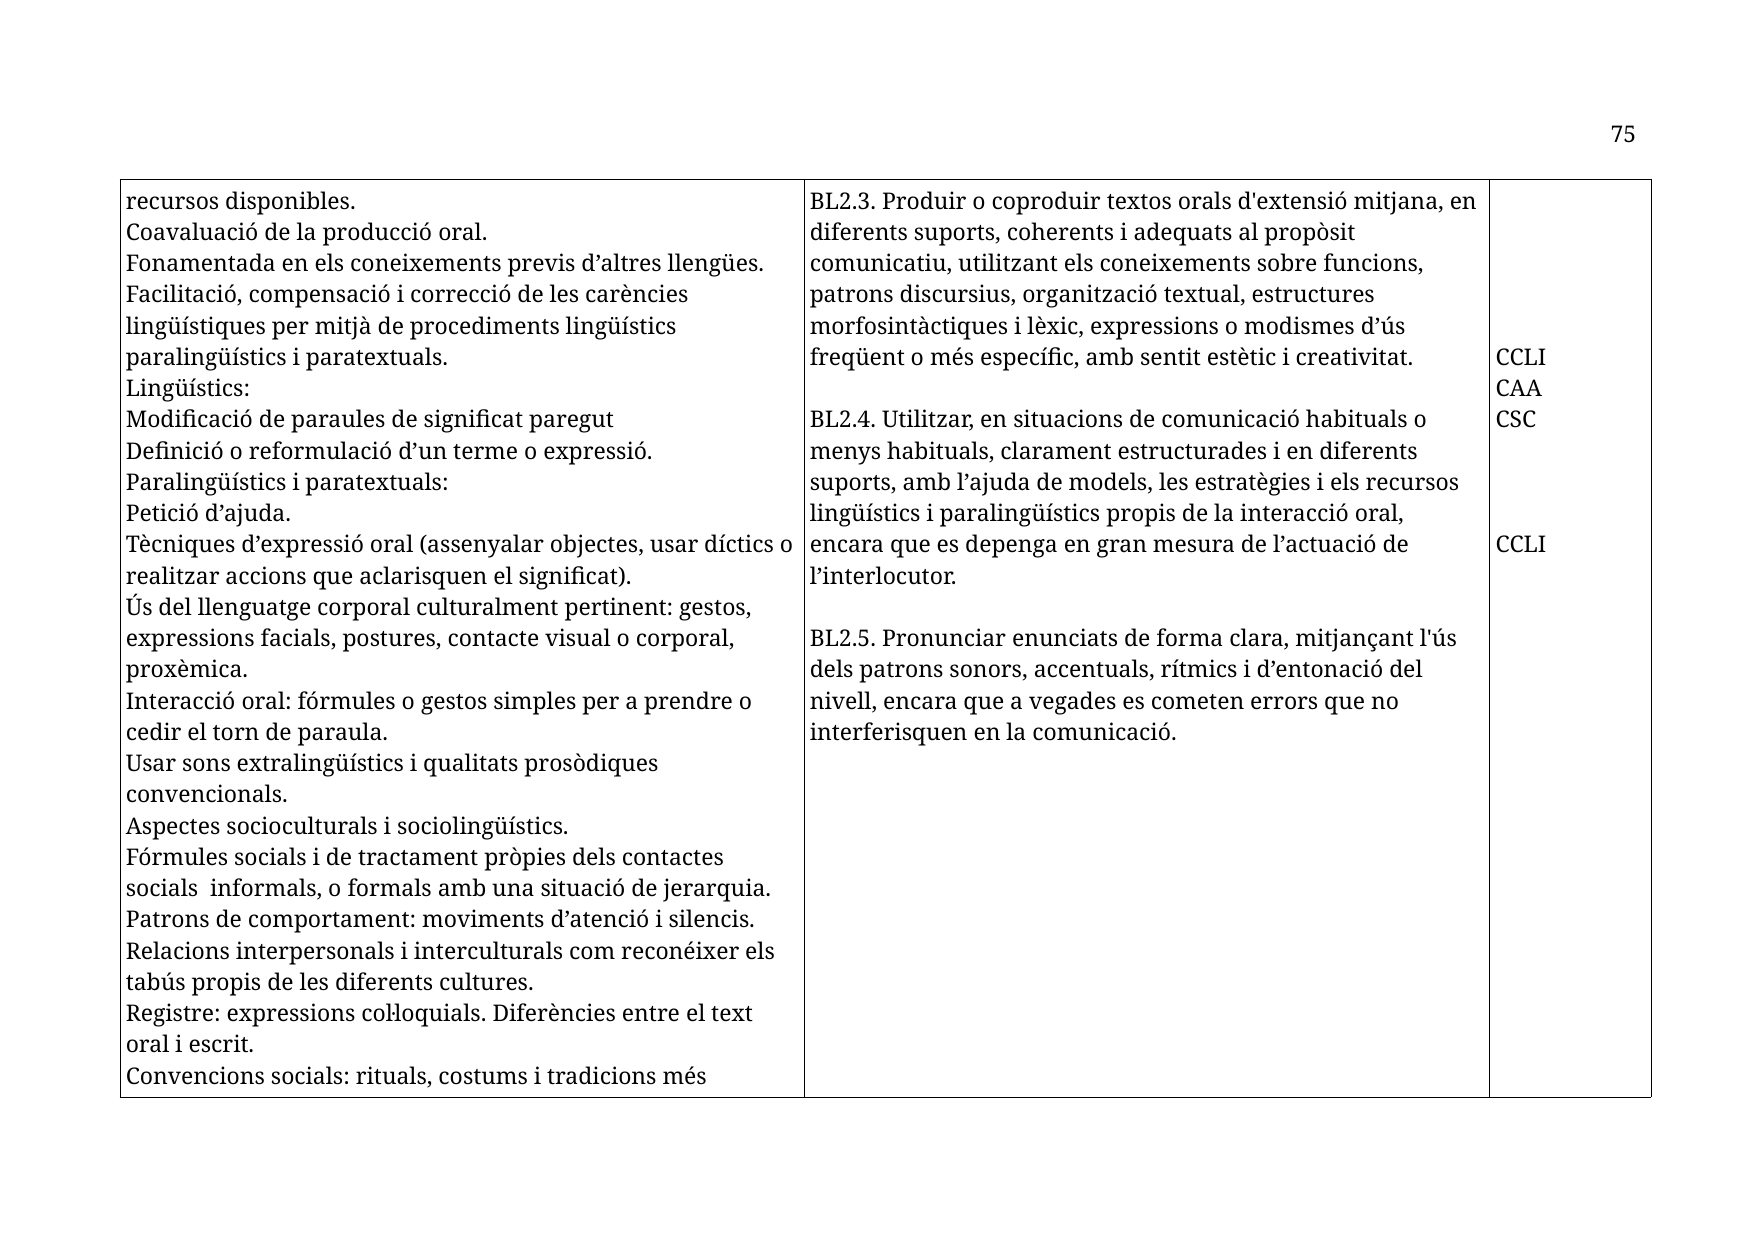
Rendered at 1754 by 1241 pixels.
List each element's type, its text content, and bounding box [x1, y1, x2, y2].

table_cell CCLI CAA CSC CCLI [1490, 180, 1651, 1097]
table_cell recursos disponibles. Coavaluació de la producció oral. Fonamentada en els coneixements previs d’altres llengües. Facilitació, compensació i correcció de les carències lingüístiques per mitjà de procediments lingüístics paralingüístics i paratextuals. Lingüístics: Modificació de paraules de significat paregut Definició o reformulació d’un terme o expressió. Paralingüístics i paratextuals: Petició d’ajuda. Tècniques d’expressió oral (assenyalar objectes, usar díctics o realitzar accions que aclarisquen el significat). Ús del llenguatge corporal culturalment pertinent: gestos, expressions facials, postures, contacte visual o corporal, proxèmica. Interacció oral: fórmules o gestos simples per a prendre o cedir el torn de paraula. Usar sons extralingüístics i qualitats prosòdiques convencionals. Aspectes socioculturals i sociolingüístics. Fórmules socials i de tractament pròpies dels contactes socials informals, o formals amb una situació de jerarquia. Patrons de comportament: moviments d’atenció i silencis. Relacions interpersonals i interculturals com reconéixer els tabús propis de les diferents cultures. Registre: expressions col·loquials. Diferències entre el text oral i escrit. Convencions socials: rituals, costums i tradicions més [121, 180, 804, 1097]
table_cell BL2.3. Produir o coproduir textos orals d'extensió mitjana, en diferents suports, coherents i adequats al propòsit comunicatiu, utilitzant els coneixements sobre funcions, patrons discursius, organització textual, estructures morfosintàctiques i lèxic, expressions o modismes d’ús freqüent o més específic, amb sentit estètic i creativitat. BL2.4. Utilitzar, en situacions de comunicació habituals o menys habituals, clarament estructurades i en diferents suports, amb l’ajuda de models, les estratègies i els recursos lingüístics i paralingüístics propis de la interacció oral, encara que es depenga en gran mesura de l’actuació de l’interlocutor. BL2.5. Pronunciar enunciats de forma clara, mitjançant l'ús dels patrons sonors, accentuals, rítmics i d’entonació del nivell, encara que a vegades es cometen errors que no interferisquen en la comunicació. [805, 180, 1489, 1097]
